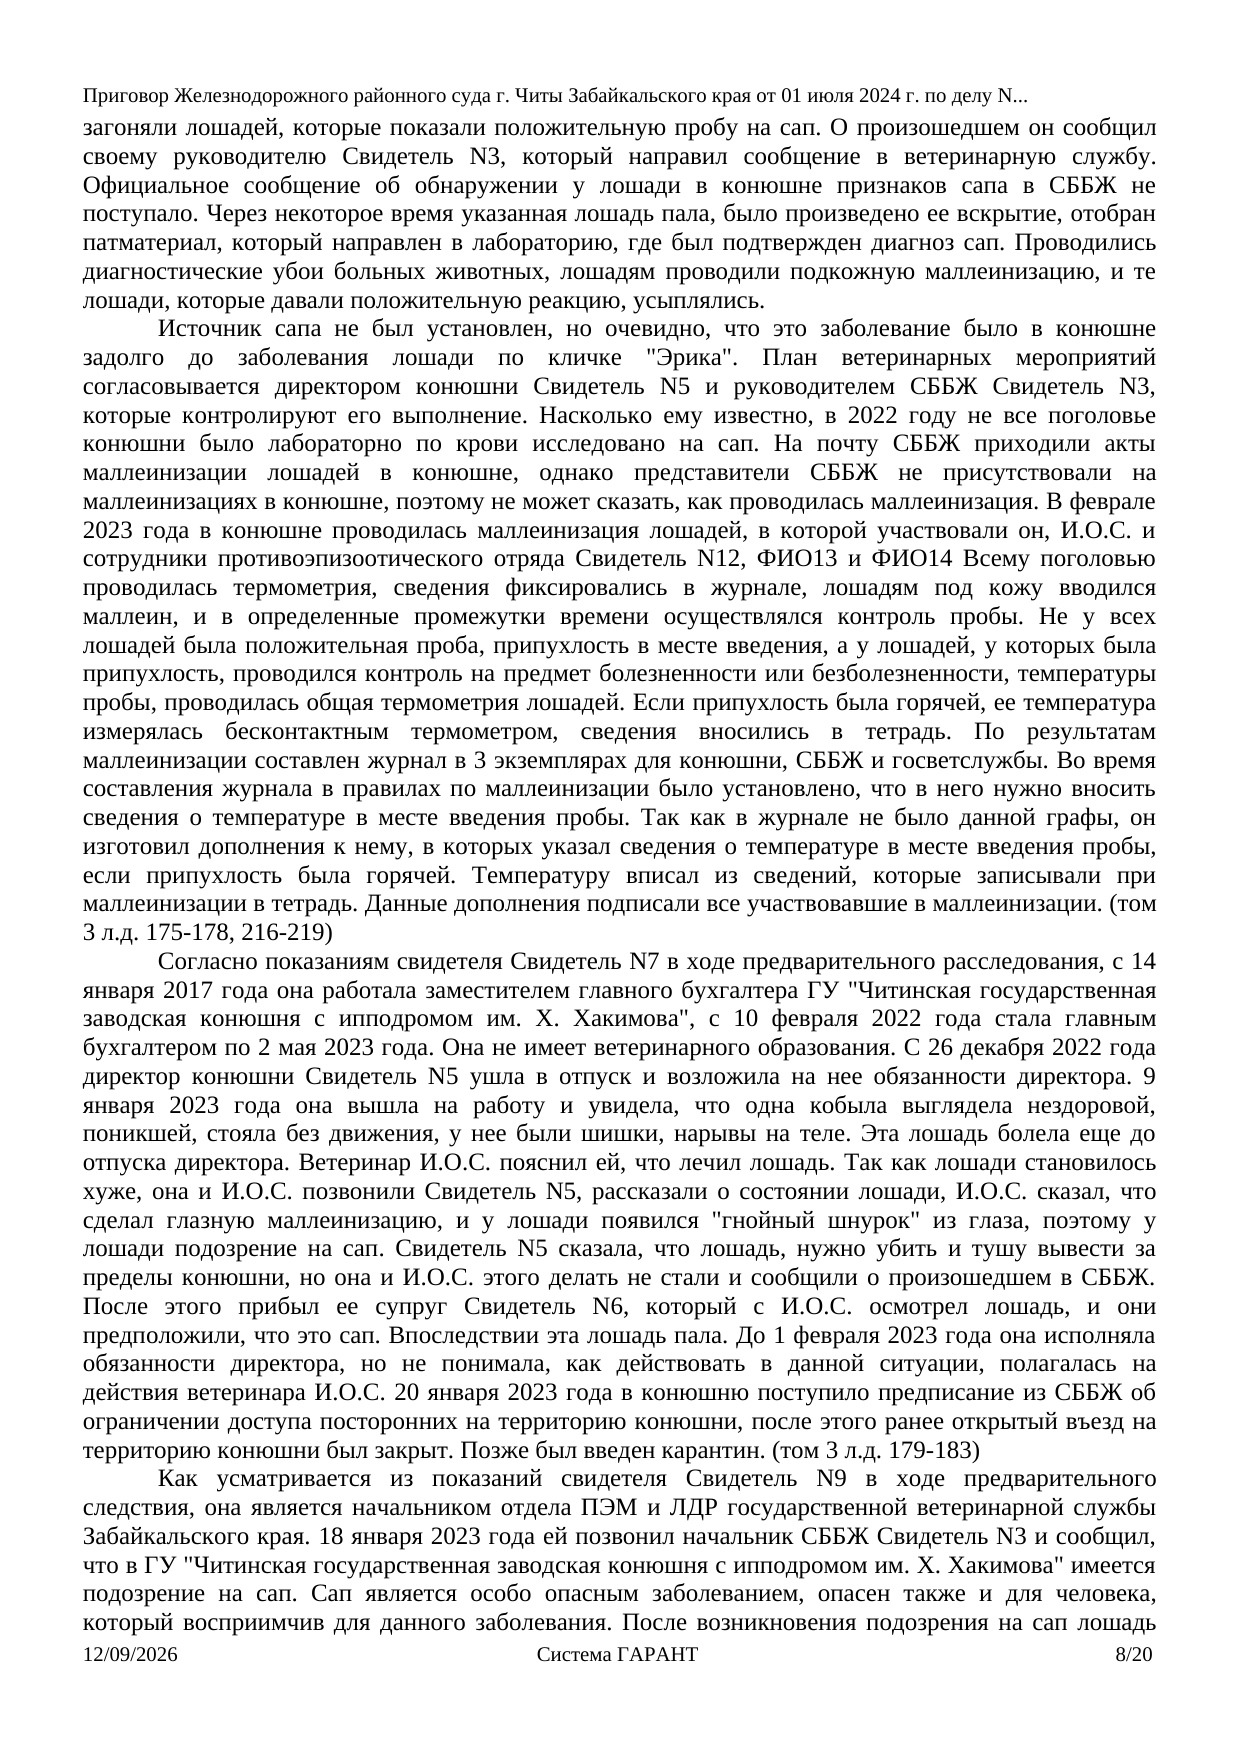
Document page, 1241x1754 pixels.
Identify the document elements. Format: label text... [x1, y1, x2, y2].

text Согласно показаниям свидетеля Свидетель N7 в ходе предварительного расследования, с 14 января 2017 года она работала заместителем главного бухгалтера ГУ "Читинская государственная заводская конюшня с ипподромом им. Х. Хакимова", с 10 февраля 2022 года стала главным бухгалтером по 2 мая 2023 года. Она не имеет ветеринарного образования. С 26 декабря 2022 года директор конюшни Свидетель N5 ушла в отпуск и возложила на нее обязанности директора. 9 января 2023 года она вышла на работу и увидела, что одна кобыла выглядела нездоровой, поникшей, стояла без движения, у нее были шишки, нарывы на теле. Эта лошадь болела еще до отпуска директора. Ветеринар И.О.С. пояснил ей, что лечил лошадь. Так как лошади становилось хуже, она и И.О.С. позвонили Свидетель N5, рассказали о состоянии лошади, И.О.С. сказал, что сделал глазную маллеинизацию, и у лошади появился "гнойный шнурок" из глаза, поэтому у лошади подозрение на сап. Свидетель N5 сказала, что лошадь, нужно убить и тушу вывести за пределы конюшни, но она и И.О.С. этого делать не стали и сообщили о произошедшем в СББЖ. После этого прибыл ее супруг Свидетель N6, который с И.О.С. осмотрел лошадь, и они предположили, что это сап. Впоследствии эта лошадь пала. До 1 февраля 2023 года она исполняла обязанности директора, но не понимала, как действовать в данной ситуации, полагалась на действия ветеринара И.О.С. 20 января 2023 года в конюшню поступило предписание из СББЖ об ограничении доступа посторонних на территорию конюшни, после этого ранее открытый въезд на территорию конюшни был закрыт. Позже был введен карантин. (том 3 л.д. 179-183) [83, 946, 1157, 1463]
text Источник сапа не был установлен, но очевидно, что это заболевание было в конюшне задолго до заболевания лошади по кличке "Эрика". План ветеринарных мероприятий согласовывается директором конюшни Свидетель N5 и руководителем СББЖ Свидетель N3, которые контролируют его выполнение. Насколько ему известно, в 2022 году не все поголовье конюшни было лабораторно по крови исследовано на сап. На почту СББЖ приходили акты маллеинизации лошадей в конюшне, однако представители СББЖ не присутствовали на маллеинизациях в конюшне, поэтому не может сказать, как проводилась маллеинизация. В феврале 2023 года в конюшне проводилась маллеинизация лошадей, в которой участвовали он, И.О.С. и сотрудники противоэпизоотического отряда Свидетель N12, ФИО13 и ФИО14 Всему поголовью проводилась термометрия, сведения фиксировались в журнале, лошадям под кожу вводился маллеин, и в определенные промежутки времени осуществлялся контроль пробы. Не у всех лошадей была положительная проба, припухлость в месте введения, а у лошадей, у которых была припухлость, проводился контроль на предмет болезненности или безболезненности, температуры пробы, проводилась общая термометрия лошадей. Если припухлость была горячей, ее температура измерялась бесконтактным термометром, сведения вносились в тетрадь. По результатам маллеинизации составлен журнал в 3 экземплярах для конюшни, СББЖ и госветслужбы. Во время составления журнала в правилах по маллеинизации было установлено, что в него нужно вносить сведения о температуре в месте введения пробы. Так как в журнале не было данной графы, он изготовил дополнения к нему, в которых указал сведения о температуре в месте введения пробы, если припухлость была горячей. Температуру вписал из сведений, которые записывали при маллеинизации в тетрадь. Данные дополнения подписали все участвовавшие в маллеинизации. (том 3 л.д. 175-178, 216-219) [83, 313, 1157, 946]
text Как усматривается из показаний свидетеля Свидетель N9 в ходе предварительного следствия, она является начальником отдела ПЭМ и ЛДР государственной ветеринарной службы Забайкальского края. 18 января 2023 года ей позвонил начальник СББЖ Свидетель N3 и сообщил, что в ГУ "Читинская государственная заводская конюшня с ипподромом им. X. Хакимова" имеется подозрение на сап. Сап является особо опасным заболеванием, опасен также и для человека, который восприимчив для данного заболевания. После возникновения подозрения на сап лошадь [83, 1463, 1157, 1636]
text загоняли лошадей, которые показали положительную пробу на сап. О произошедшем он сообщил своему руководителю Свидетель N3, который направил сообщение в ветеринарную службу. Официальное сообщение об обнаружении у лошади в конюшне признаков сапа в СББЖ не поступало. Через некоторое время указанная лошадь пала, было произведено ее вскрытие, отобран патматериал, который направлен в лабораторию, где был подтвержден диагноз сап. Проводились диагностические убои больных животных, лошадям проводили подкожную маллеинизацию, и те лошади, которые давали положительную реакцию, усыплялись. [83, 112, 1157, 313]
